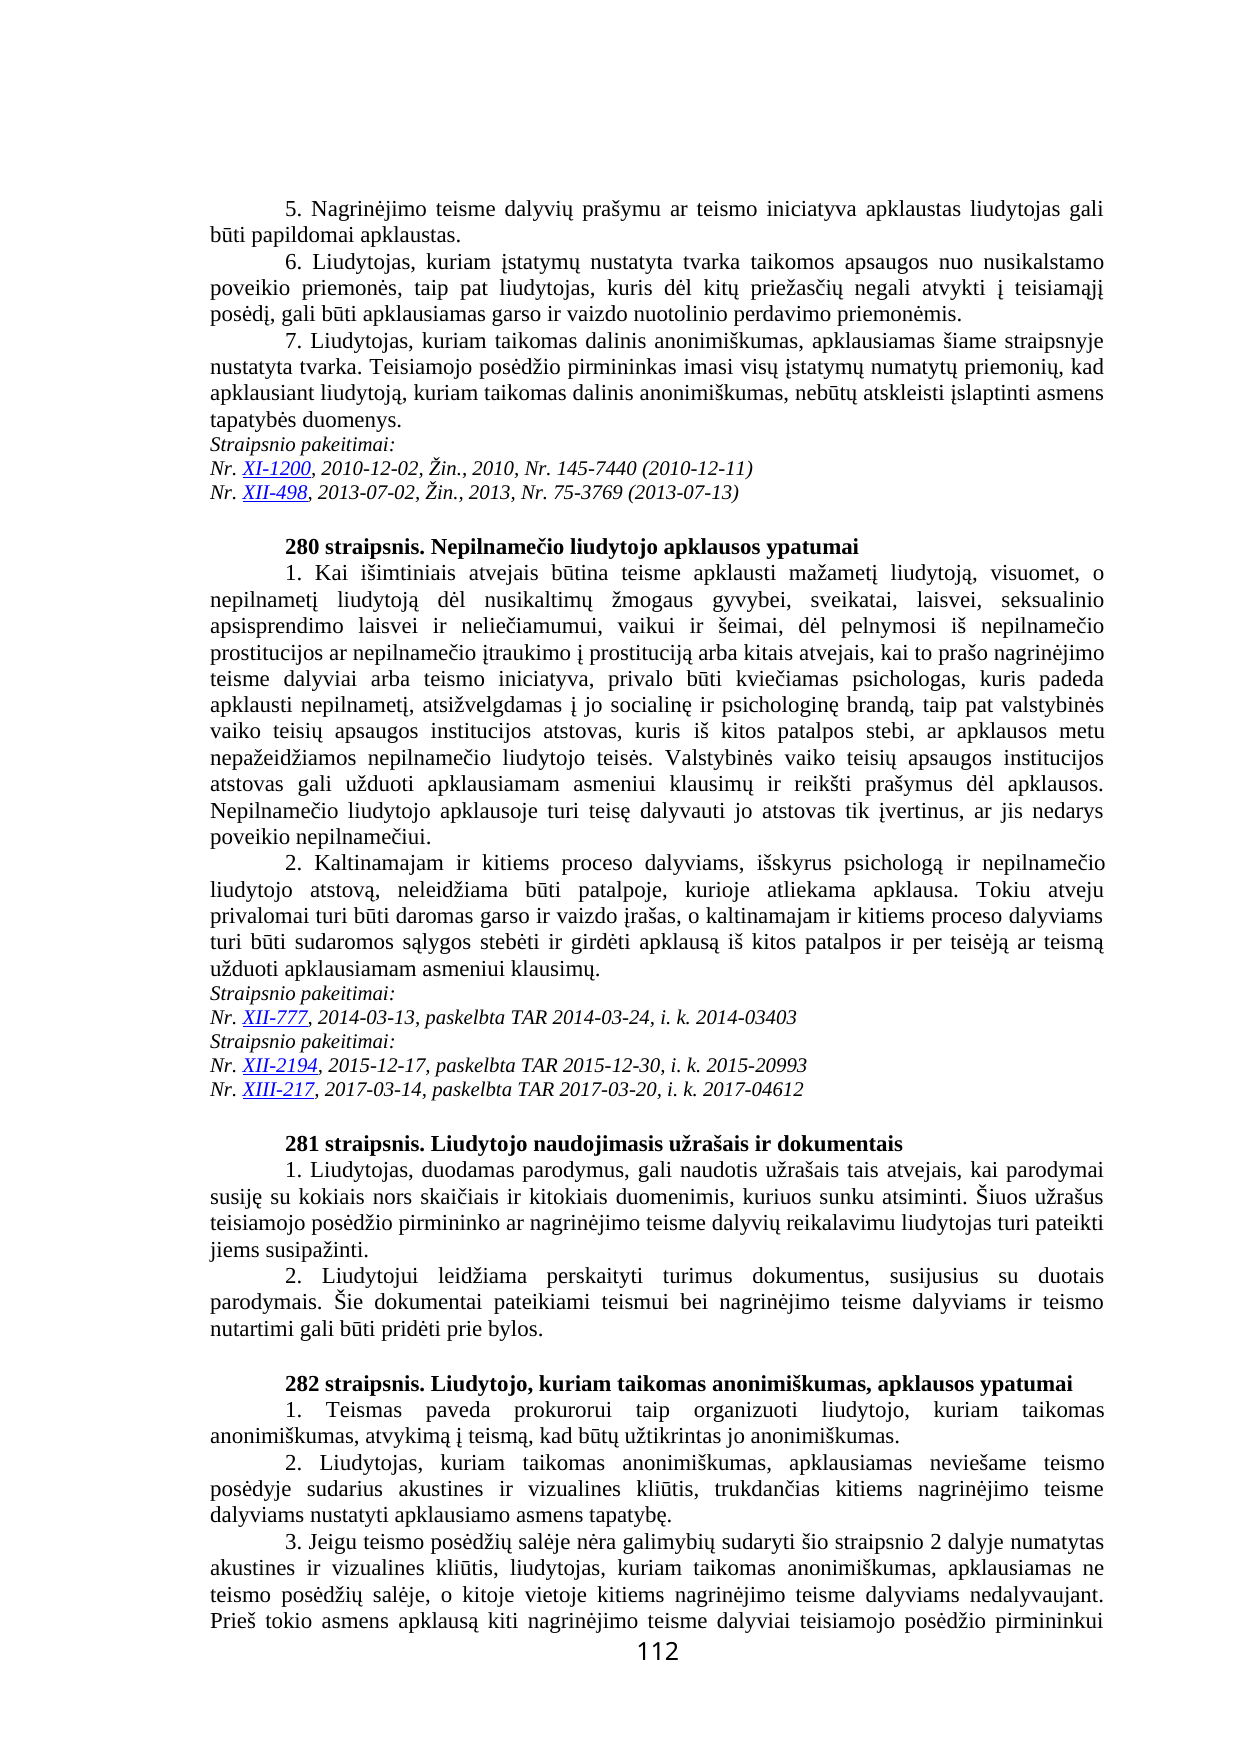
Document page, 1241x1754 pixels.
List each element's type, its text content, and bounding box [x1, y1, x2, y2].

text Nr. XII-2194, 2015-12-17, paskelbta TAR 2015-12-30, i. k. 2015-20993 [210, 1053, 1106, 1077]
text 2. Liudytojas, kuriam taikomas anonimiškumas, apklausiamas neviešame teismo posėdyje sudarius akustines ir vizualines kliūtis, trukdančias kitiems nagrinėjimo teisme dalyviams nustatyti apklausiamo asmens tapatybę. [210, 1449, 1106, 1528]
text 281 straipsnis. Liudytojo naudojimasis užrašais ir dokumentais [210, 1130, 1106, 1157]
text 1. Kai išimtiniais atvejais būtina teisme apklausti mažametį liudytoją, visuomet, o nepilnametį liudytoją dėl nusikaltimų žmogaus gyvybei, sveikatai, laisvei, seksualinio apsisprendimo laisvei ir neliečiamumui, vaikui ir šeimai, dėl pelnymosi iš nepilnamečio prostitucijos ar nepilnamečio įtraukimo į prostituciją arba kitais atvejais, kai to prašo nagrinėjimo teisme dalyviai arba teismo iniciatyva, privalo būti kviečiamas psichologas, kuris padeda apklausti nepilnametį, atsižvelgdamas į jo socialinę ir psichologinę brandą, taip pat valstybinės vaiko teisių apsaugos institucijos atstovas, kuris iš kitos patalpos stebi, ar apklausos metu nepažeidžiamos nepilnamečio liudytojo teisės. Valstybinės vaiko teisių apsaugos institucijos atstovas gali užduoti apklausiamam asmeniui klausimų ir reikšti prašymus dėl apklausos. Nepilnamečio liudytojo apklausoje turi teisę dalyvauti jo atstovas tik įvertinus, ar jis nedarys poveikio nepilnamečiui. [210, 559, 1106, 849]
text Nr. XIII-217, 2017-03-14, paskelbta TAR 2017-03-20, i. k. 2017-04612 [210, 1077, 1106, 1101]
text Straipsnio pakeitimai: [210, 432, 1106, 456]
text Straipsnio pakeitimai: [210, 1029, 1106, 1053]
text 6. Liudytojas, kuriam įstatymų nustatyta tvarka taikomos apsaugos nuo nusikalstamo poveikio priemonės, taip pat liudytojas, kuris dėl kitų priežasčių negali atvykti į teisiamąjį posėdį, gali būti apklausiamas garso ir vaizdo nuotolinio perdavimo priemonėmis. [210, 248, 1106, 327]
text 3. Jeigu teismo posėdžių salėje nėra galimybių sudaryti šio straipsnio 2 dalyje numatytas akustines ir vizualines kliūtis, liudytojas, kuriam taikomas anonimiškumas, apklausiamas ne teismo posėdžių salėje, o kitoje vietoje kitiems nagrinėjimo teisme dalyviams nedalyvaujant. Prieš tokio asmens apklausą kiti nagrinėjimo teisme dalyviai teisiamojo posėdžio pirmininkui [210, 1528, 1106, 1633]
text Nr. XII-777, 2014-03-13, paskelbta TAR 2014-03-24, i. k. 2014-03403 [210, 1005, 1106, 1029]
text Nr. XII-498, 2013-07-02, Žin., 2013, Nr. 75-3769 (2013-07-13) [210, 480, 1106, 504]
text 280 straipsnis. Nepilnamečio liudytojo apklausos ypatumai [210, 533, 1106, 559]
text Nr. XI-1200, 2010-12-02, Žin., 2010, Nr. 145-7440 (2010-12-11) [210, 456, 1106, 480]
text 2. Liudytojui leidžiama perskaityti turimus dokumentus, susijusius su duotais parodymais. Šie dokumentai pateikiami teismui bei nagrinėjimo teisme dalyviams ir teismo nutartimi gali būti pridėti prie bylos. [210, 1262, 1106, 1341]
text 1. Liudytojas, duodamas parodymus, gali naudotis užrašais tais atvejais, kai parodymai susiję su kokiais nors skaičiais ir kitokiais duomenimis, kuriuos sunku atsiminti. Šiuos užrašus teisiamojo posėdžio pirmininko ar nagrinėjimo teisme dalyvių reikalavimu liudytojas turi pateikti jiems susipažinti. [210, 1157, 1106, 1262]
text 5. Nagrinėjimo teisme dalyvių prašymu ar teismo iniciatyva apklaustas liudytojas gali būti papildomai apklaustas. [210, 195, 1106, 248]
text 2. Kaltinamajam ir kitiems proceso dalyviams, išskyrus psichologą ir nepilnamečio liudytojo atstovą, neleidžiama būti patalpoje, kurioje atliekama apklausa. Tokiu atveju privalomai turi būti daromas garso ir vaizdo įrašas, o kaltinamajam ir kitiems proceso dalyviams turi būti sudaromos sąlygos stebėti ir girdėti apklausą iš kitos patalpos ir per teisėją ar teismą užduoti apklausiamam asmeniui klausimų. [210, 849, 1106, 981]
text 1. Teismas paveda prokurorui taip organizuoti liudytojo, kuriam taikomas anonimiškumas, atvykimą į teismą, kad būtų užtikrintas jo anonimiškumas. [210, 1396, 1106, 1449]
text 282 straipsnis. Liudytojo, kuriam taikomas anonimiškumas, apklausos ypatumai [285, 1370, 1106, 1396]
text Straipsnio pakeitimai: [210, 981, 1106, 1005]
text 7. Liudytojas, kuriam taikomas dalinis anonimiškumas, apklausiamas šiame straipsnyje nustatyta tvarka. Teisiamojo posėdžio pirmininkas imasi visų įstatymų numatytų priemonių, kad apklausiant liudytoją, kuriam taikomas dalinis anonimiškumas, nebūtų atskleisti įslaptinti asmens tapatybės duomenys. [210, 327, 1106, 432]
